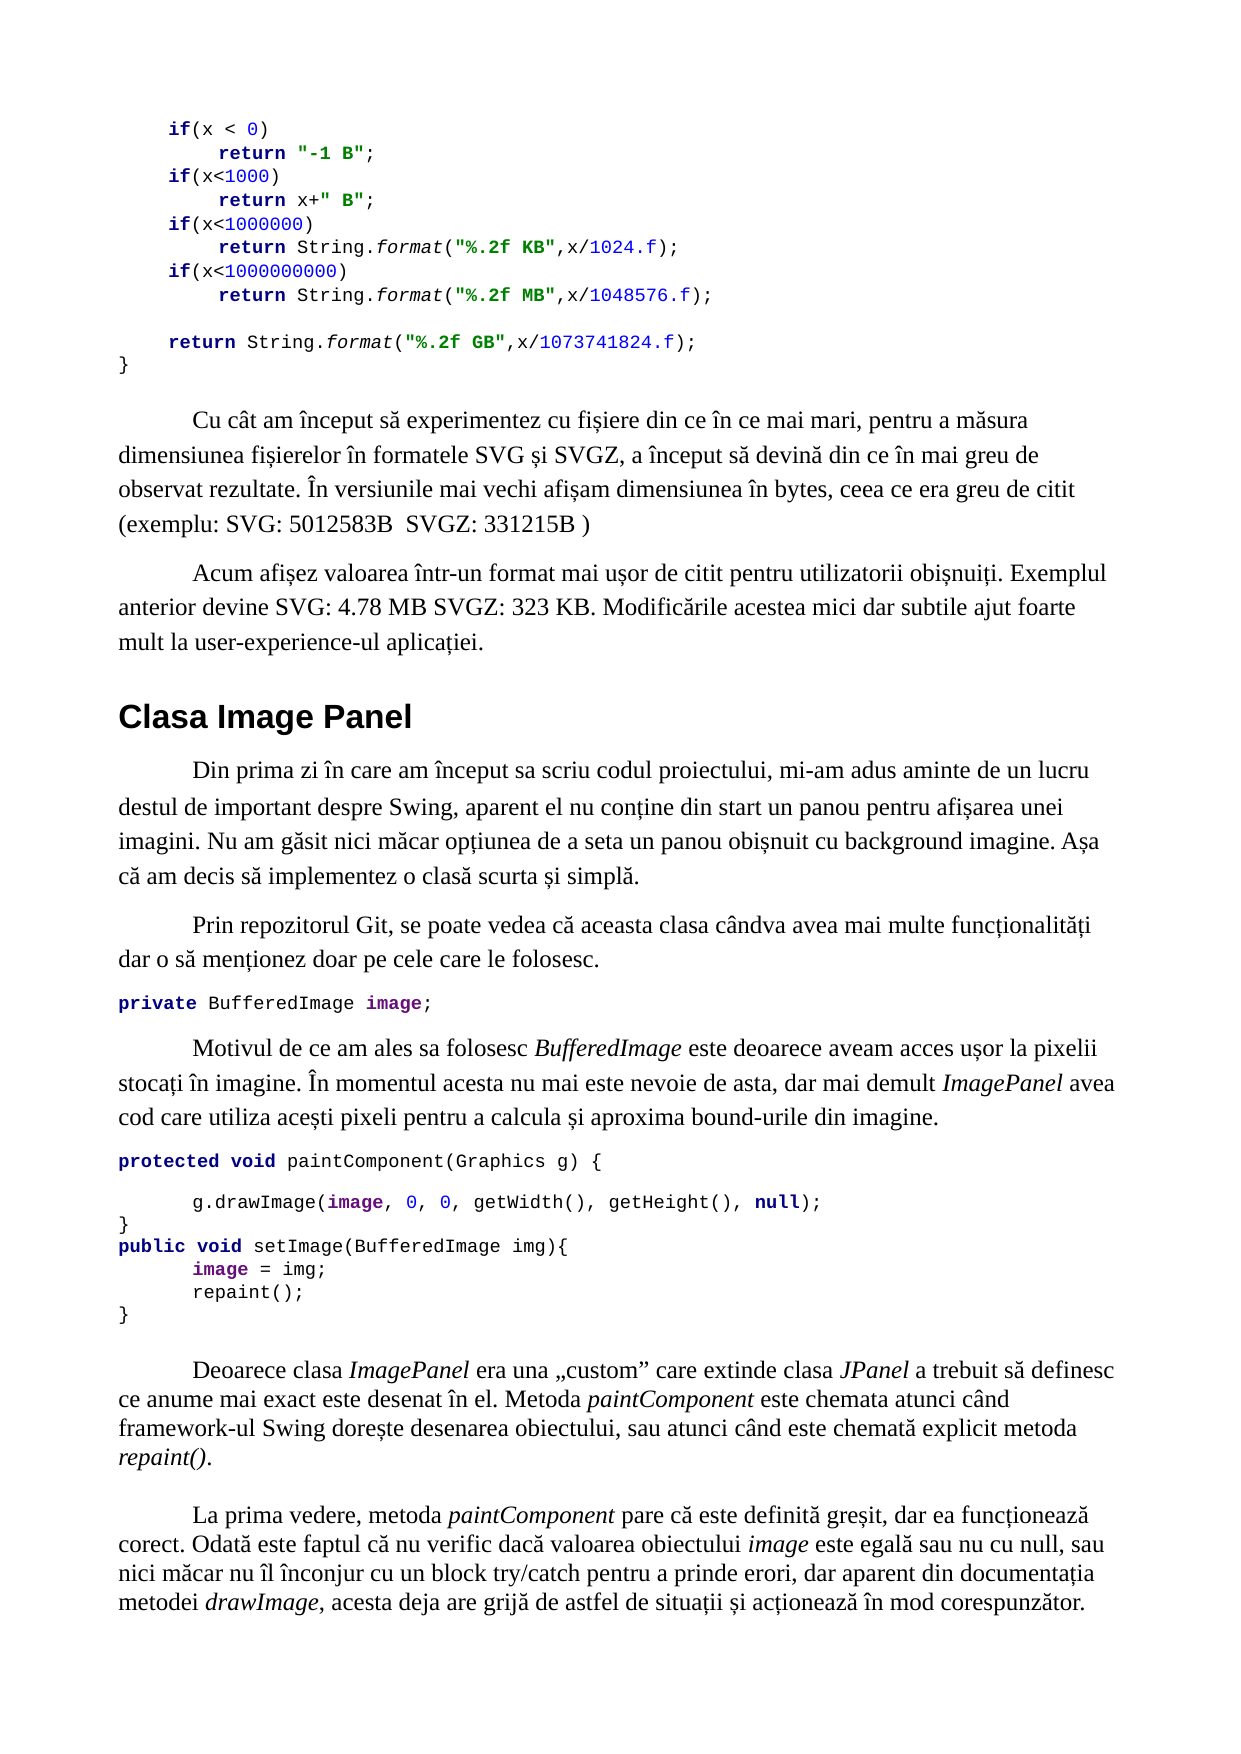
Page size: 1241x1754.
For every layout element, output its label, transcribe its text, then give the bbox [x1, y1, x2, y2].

text g.drawImage(image, 0, 0, getWidth(), getHeight(), null); [118, 1191, 1122, 1215]
text image = img; [118, 1258, 1122, 1281]
text Motivul de ce am ales sa folosesc BufferedImage este deoarece aveam acces ușor la pixelii stocați în imagine. În momentul acesta nu mai este nevoie de asta, dar mai demult ImagePanel avea cod care utiliza acești pixeli pentru a calcula și aproxima bound-urile din imagine. [118, 1033, 1122, 1131]
text return String.format("%.2f MB",x/1048576.f); [118, 284, 1122, 307]
text return String.format("%.2f GB",x/1073741824.f); [118, 331, 1122, 354]
text } [118, 354, 1122, 376]
text return x+" B"; [118, 189, 1122, 213]
text Deoarece clasa ImagePanel era una „custom” care extinde clasa JPanel a trebuit să definesc ce anume mai exact este desenat în el. Metoda paintComponent este chemata atunci când framework-ul Swing dorește desenarea obiectului, sau atunci când este chemată explicit metoda repaint(). [118, 1356, 1122, 1471]
text return String.format("%.2f KB",x/1024.f); [118, 236, 1122, 260]
text if(x < 0) [118, 118, 1122, 142]
text } [118, 1215, 1122, 1236]
text return "-1 B"; [118, 142, 1122, 165]
text public void setImage(BufferedImage img){ [118, 1236, 1122, 1258]
text Prin repozitorul Git, se poate vedea că aceasta clasa cândva avea mai multe funcționalități dar o să menționez doar pe cele care le folosesc. [118, 910, 1122, 973]
text if(x<1000) [118, 165, 1122, 189]
text Cu cât am început să experimentez cu fișiere din ce în ce mai mari, pentru a măsura dimensiunea fișierelor în formatele SVG și SVGZ, a început să devină din ce în mai greu de observat rezultate. În versiunile mai vechi afișam dimensiunea în bytes, ceea ce era greu de citit (exemplu: SVG: 5012583B SVGZ: 331215B ) [118, 405, 1122, 537]
text private BufferedImage image; [118, 993, 1122, 1015]
text Din prima zi în care am început sa scriu codul proiectului, mi-am adus aminte de un lucru destul de important despre Swing, aparent el nu conține din start un panou pentru afișarea unei imagini. Nu am găsit nici măcar opțiunea de a seta un panou obișnuit cu background imagine. Așa că am decis să implementez o clasă scurta și simplă. [118, 748, 1122, 889]
text Acum afișez valoarea într-un format mai ușor de citit pentru utilizatorii obișnuiți. Exemplul anterior devine SVG: 4.78 MB SVGZ: 323 KB. Modificările acestea mici dar subtile ajut foarte mult la user-experience-ul aplicației. [118, 558, 1122, 656]
text repaint(); [118, 1281, 1122, 1305]
text } [118, 1305, 1122, 1326]
text La prima vedere, metoda paintComponent pare că este definită greșit, dar ea funcționează corect. Odată este faptul că nu verific dacă valoarea obiectului image este egală sau nu cu null, sau nici măcar nu îl înconjur cu un block try/catch pentru a prinde erori, dar aparent din documentația metodei drawImage, acesta deja are grijă de astfel de situații și acționează în mod corespunzător. [118, 1500, 1122, 1615]
subtitle Clasa Image Panel [118, 697, 1122, 735]
text if(x<1000000000) [118, 260, 1122, 284]
text if(x<1000000) [118, 213, 1122, 236]
text protected void paintComponent(Graphics g) { [118, 1151, 1122, 1173]
